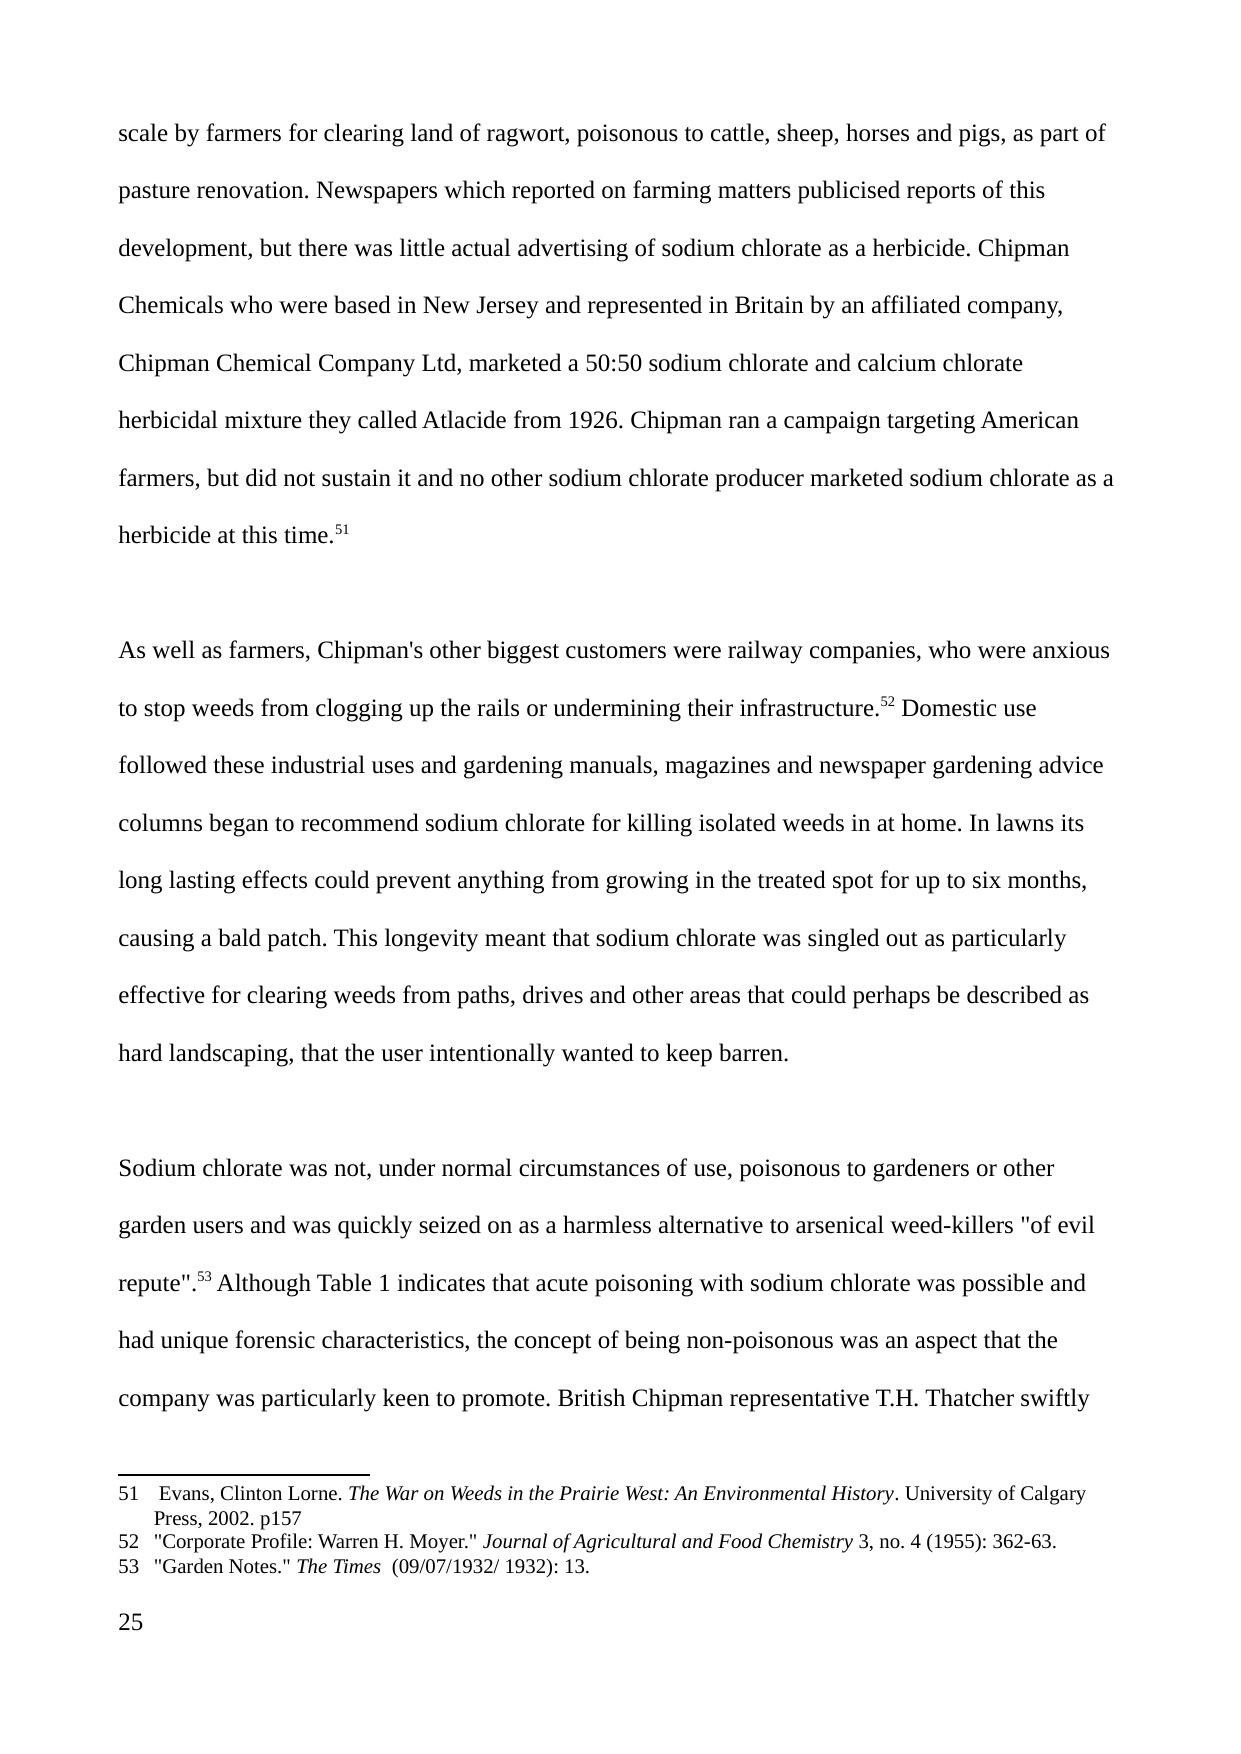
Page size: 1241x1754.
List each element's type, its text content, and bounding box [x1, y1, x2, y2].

text Evans, Clinton Lorne. The War on Weeds in the Prairie West: An Environmental History. University of Calgary Press, 2002. p157 [118, 1481, 1122, 1529]
text Sodium chlorate was not, under normal circumstances of use, poisonous to gardeners or other garden users and was quickly seized on as a harmless alternative to arsenical weed-killers "of evil repute". Although Table 1 indicates that acute poisoning with sodium chlorate was possible and had unique forensic characteristics, the concept of being non-poisonous was an aspect that the company was particularly keen to promote. British Chipman representative T.H. Thatcher swiftly [118, 1153, 1122, 1412]
text scale by farmers for clearing land of ragwort, poisonous to cattle, sheep, horses and pigs, as part of pasture renovation. Newspapers which reported on farming matters publicised reports of this development, but there was little actual advertising of sodium chlorate as a herbicide. Chipman Chemicals who were based in New Jersey and represented in Britain by an affiliated company, Chipman Chemical Company Ltd, marketed a 50:50 sodium chlorate and calcium chlorate herbicidal mixture they called Atlacide from 1926. Chipman ran a campaign targeting American farmers, but did not sustain it and no other sodium chlorate producer marketed sodium chlorate as a herbicide at this time. [118, 118, 1122, 549]
text "Corporate Profile: Warren H. Moyer." Journal of Agricultural and Food Chemistry 3, no. 4 (1955): 362-63. [118, 1529, 1122, 1553]
text As well as farmers, Chipman's other biggest customers were railway companies, who were anxious to stop weeds from clogging up the rails or undermining their infrastructure. Domestic use followed these industrial uses and gardening manuals, magazines and newspaper gardening advice columns began to recommend sodium chlorate for killing isolated weeds in at home. In lawns its long lasting effects could prevent anything from growing in the treated spot for up to six months, causing a bald patch. This longevity meant that sodium chlorate was singled out as particularly effective for clearing weeds from paths, drives and other areas that could perhaps be described as hard landscaping, that the user intentionally wanted to keep barren. [118, 636, 1122, 1067]
text "Garden Notes." The Times (09/07/1932/ 1932): 13. [118, 1553, 1122, 1578]
